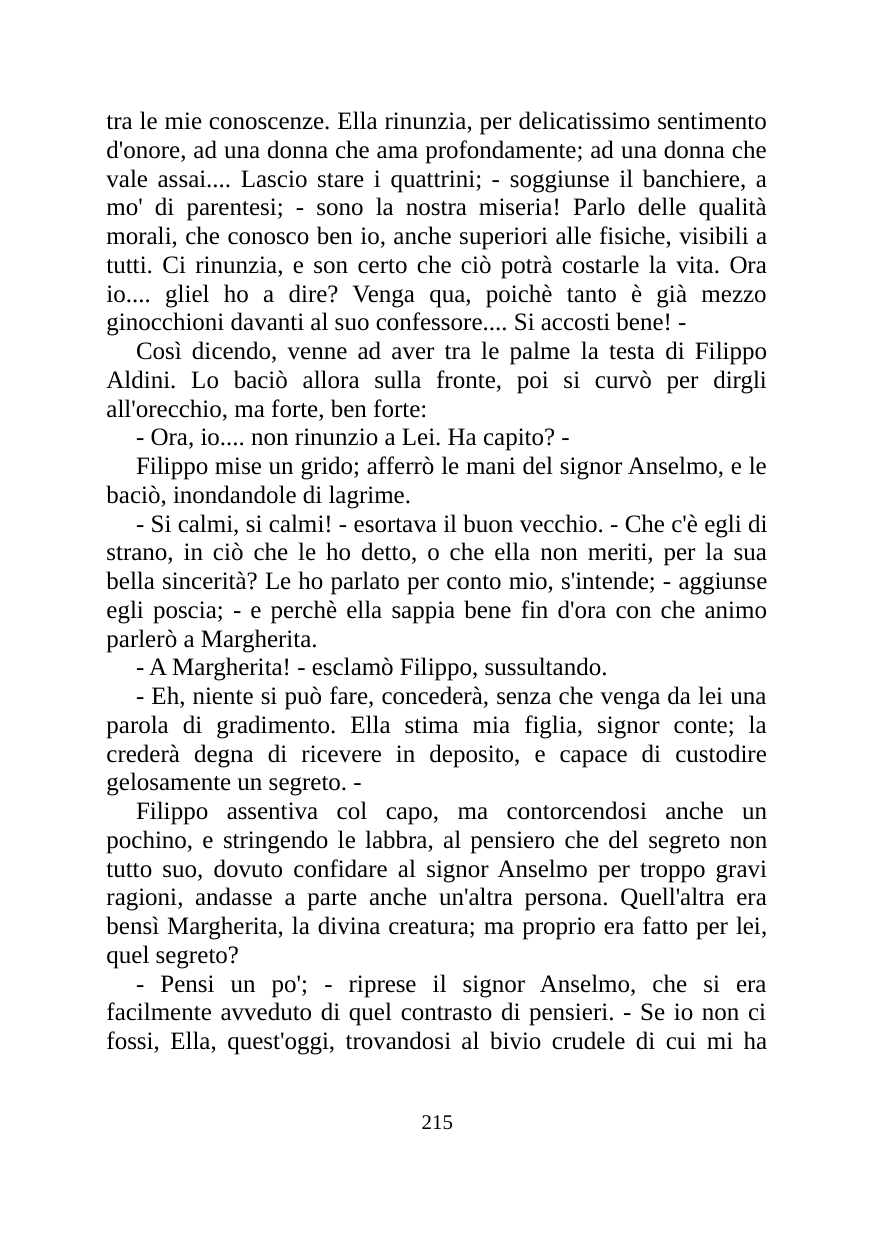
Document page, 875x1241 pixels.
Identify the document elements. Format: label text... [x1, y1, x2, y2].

text - Pensi un po'; - riprese il signor Anselmo, che si era facilmente avveduto di quel contrasto di pensieri. - Se io non ci fossi, Ella, quest'oggi, trovandosi al bivio crudele di cui mi ha [106, 969, 768, 1055]
text Filippo assentiva col capo, ma contorcendosi anche un pochino, e stringendo le labbra, al pensiero che del segreto non tutto suo, dovuto confidare al signor Anselmo per troppo gravi ragioni, andasse a parte anche un'altra persona. Quell'altra era bensì Margherita, la divina creatura; ma proprio era fatto per lei, quel segreto? [106, 796, 768, 969]
text Così dicendo, venne ad aver tra le palme la testa di Filippo Aldini. Lo baciò allora sulla fronte, poi si curvò per dirgli all'orecchio, ma forte, ben forte: [106, 336, 768, 422]
text tra le mie conoscenze. Ella rinunzia, per delicatissimo sentimento d'onore, ad una donna che ama profondamente; ad una donna che vale assai.... Lascio stare i quattrini; - soggiunse il banchiere, a mo' di parentesi; - sono la nostra miseria! Parlo delle qualità morali, che conosco ben io, anche superiori alle fisiche, visibili a tutti. Ci rinunzia, e son certo che ciò potrà costarle la vita. Ora io.... gliel ho a dire? Venga qua, poichè tanto è già mezzo ginocchioni davanti al suo confessore.... Si accosti bene! - [106, 106, 768, 336]
text - Si calmi, si calmi! - esortava il buon vecchio. - Che c'è egli di strano, in ciò che le ho detto, o che ella non meriti, per la sua bella sincerità? Le ho parlato per conto mio, s'intende; - aggiunse egli poscia; - e perchè ella sappia bene fin d'ora con che animo parlerò a Margherita. [106, 509, 768, 652]
text - A Margherita! - esclamò Filippo, sussultando. [106, 652, 768, 681]
text Filippo mise un grido; afferrò le mani del signor Anselmo, e le baciò, inondandole di lagrime. [106, 451, 768, 509]
text - Eh, niente si può fare, concederà, senza che venga da lei una parola di gradimento. Ella stima mia figlia, signor conte; la crederà degna di ricevere in deposito, e capace di custodire gelosamente un segreto. - [106, 681, 768, 796]
text - Ora, io.... non rinunzio a Lei. Ha capito? - [106, 422, 768, 451]
